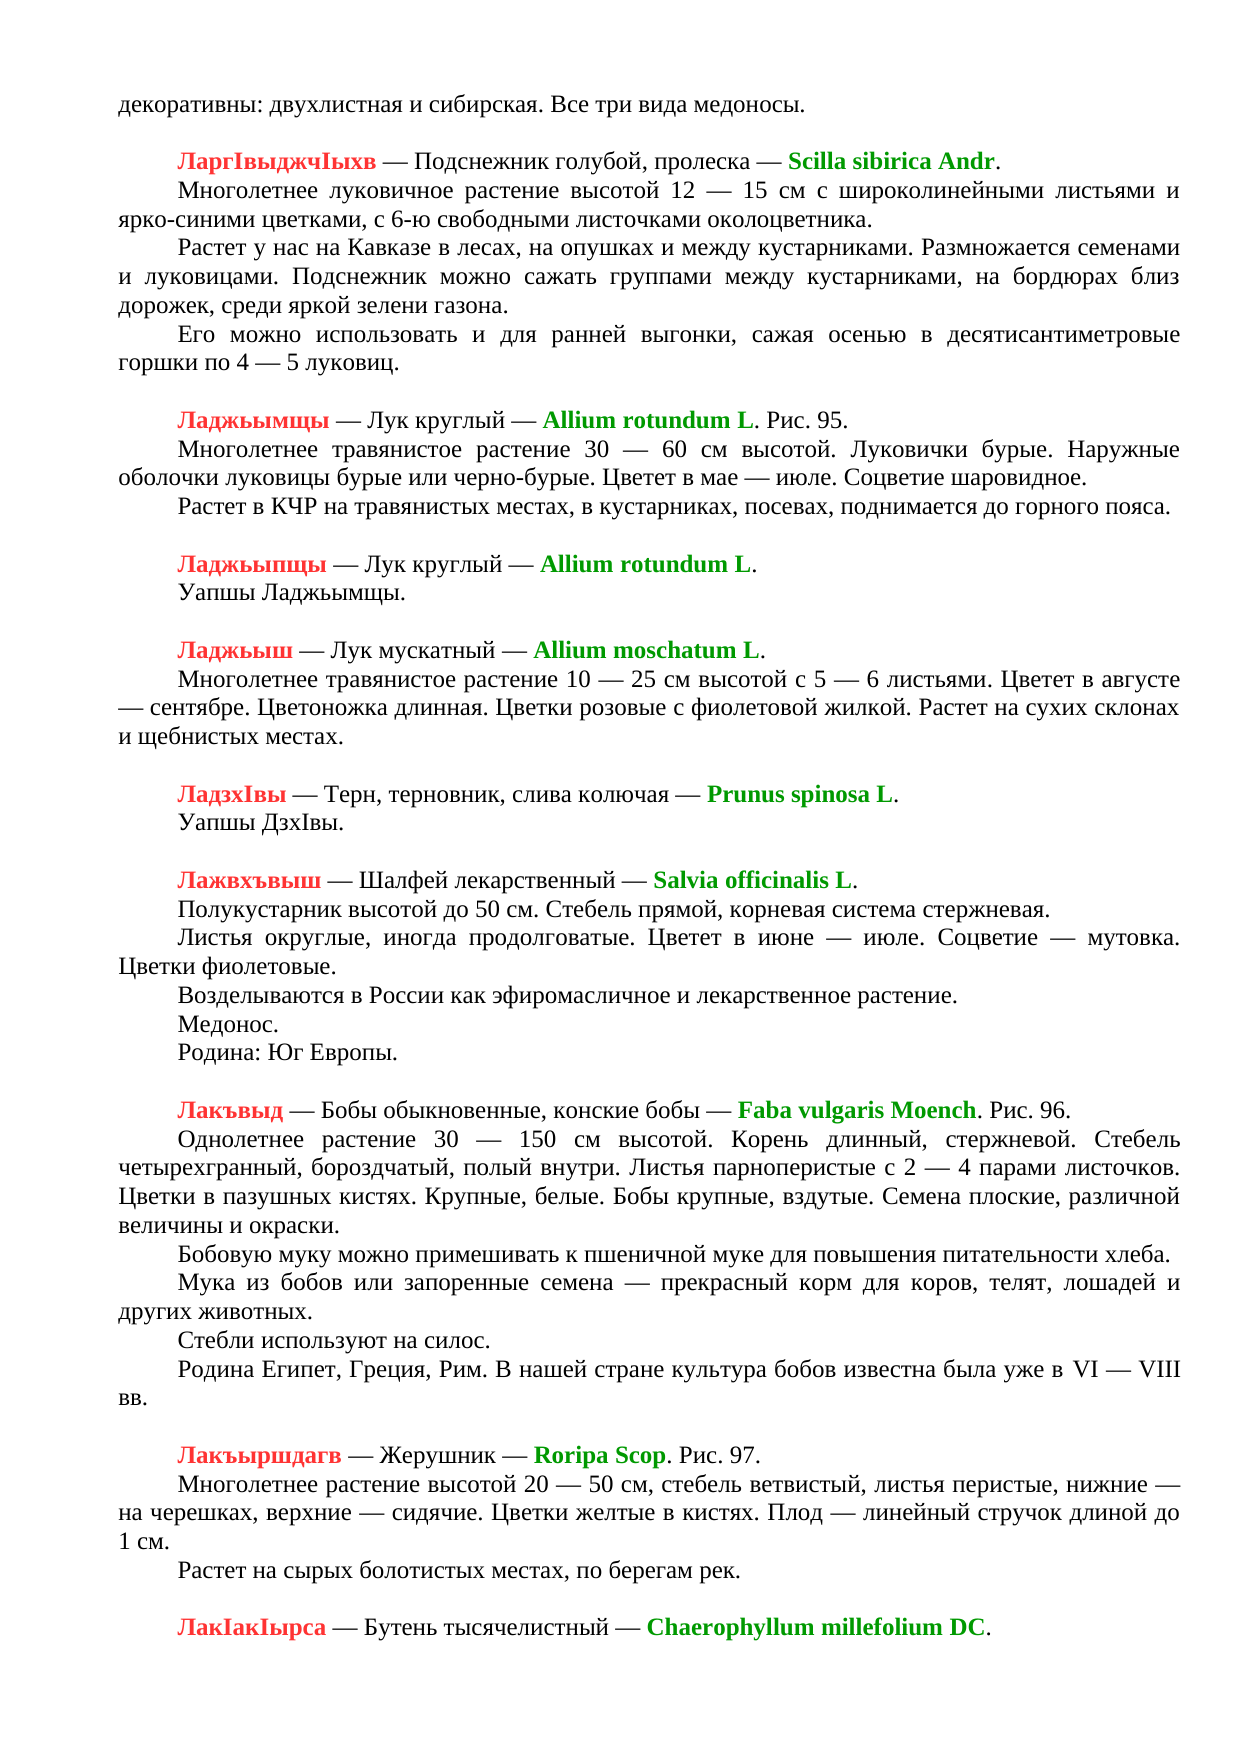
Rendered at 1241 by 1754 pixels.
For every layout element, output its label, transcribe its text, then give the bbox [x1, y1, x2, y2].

text Ладжьыпщы — Лук круглый — Allium rotundum L. [118, 549, 1181, 577]
text декоративны: двухлистная и сибирская. Все три вида медоносы. [118, 89, 1181, 117]
text Родина: Юг Европы. [118, 1037, 1181, 1066]
text Ладжьыш — Лук мускатный — Allium moschatum L. [118, 635, 1181, 664]
text Полукустарник высотой до 50 см. Стебель прямой, корневая система стержневая. [118, 894, 1181, 922]
text Лакъыршдагв — Жерушник — Roripa Scop. Рис. 97. [118, 1440, 1181, 1469]
text Растет у нас на Кавказе в лесах, на опушках и между кустарниками. Размножается семенами и луковицами. Подснежник можно сажать группами между кустарниками, на бордюрах близ дорожек, среди яркой зелени газона. [118, 232, 1181, 319]
text Растет в КЧР на травянистых местах, в кустарниках, посевах, поднимается до горного пояса. [118, 491, 1181, 520]
text Мука из бобов или запоренные семена — прекрасный корм для коров, телят, лошадей и других животных. [118, 1267, 1181, 1325]
text Возделываются в России как эфиромасличное и лекарственное растение. [118, 980, 1181, 1009]
text ЛаргIвыджчIыхв — Подснежник голубой, пролеска — Scilla sibirica Andr. [118, 146, 1181, 175]
text Стебли используют на силос. [118, 1325, 1181, 1354]
text Его можно использовать и для ранней выгонки, сажая осенью в десятисантиметровые горшки по 4 — 5 луковиц. [118, 319, 1181, 376]
text Растет на сырых болотистых местах, по берегам рек. [118, 1555, 1181, 1584]
text Многолетнее луковичное растение высотой 12 — 15 см с широколинейными листьями и ярко-синими цветками, с 6-ю свободными листочками околоцветника. [118, 175, 1181, 232]
text Родина Египет, Греция, Рим. В нашей стране культура бобов известна была уже в VI — VIII вв. [118, 1354, 1181, 1411]
text Уапшы ДзхIвы. [118, 807, 1181, 836]
text Бобовую муку можно примешивать к пшеничной муке для повышения питательности хлеба. [118, 1239, 1181, 1267]
text Листья округлые, иногда продолговатые. Цветет в июне — июле. Соцветие — мутовка. Цветки фиолетовые. [118, 922, 1181, 980]
text Медонос. [118, 1009, 1181, 1037]
text Лакъвыд — Бобы обыкновенные, конские бобы — Faba vulgaris Moench. Рис. 96. [118, 1095, 1181, 1124]
text Однолетнее растение 30 — 150 см высотой. Корень длинный, стержневой. Стебель четырехгранный, бороздчатый, полый внутри. Листья парноперистые с 2 — 4 парами листочков. Цветки в пазушных кистях. Крупные, белые. Бобы крупные, вздутые. Семена плоские, различной величины и окраски. [118, 1124, 1181, 1239]
text Многолетнее травянистое растение 10 — 25 см высотой с 5 — 6 листьями. Цветет в августе — сентябре. Цветоножка длинная. Цветки розовые с фиолетовой жилкой. Растет на сухих склонах и щебнистых местах. [118, 664, 1181, 750]
text Уапшы Ладжьымщы. [118, 577, 1181, 606]
text Лажвхъвыш — Шалфей лекарственный — Salvia officinalis L. [118, 865, 1181, 894]
text Многолетнее травянистое растение 30 — 60 см высотой. Луковички бурые. Наружные оболочки луковицы бурые или черно-бурые. Цветет в мае — июле. Соцветие шаровидное. [118, 434, 1181, 491]
text Ладжьымщы — Лук круглый — Allium rotundum L. Рис. 95. [118, 405, 1181, 434]
text ЛадзхIвы — Терн, терновник, слива колючая — Prunus spinosa L. [118, 779, 1181, 807]
text Многолетнее растение высотой 20 — 50 см, стебель ветвистый, листья перистые, нижние — на черешках, верхние — сидячие. Цветки желтые в кистях. Плод — линейный стручок длиной до 1 см. [118, 1469, 1181, 1555]
text ЛакIакIырса — Бутень тысячелистный — Chaerophyllum millefolium DC. [118, 1612, 1181, 1641]
